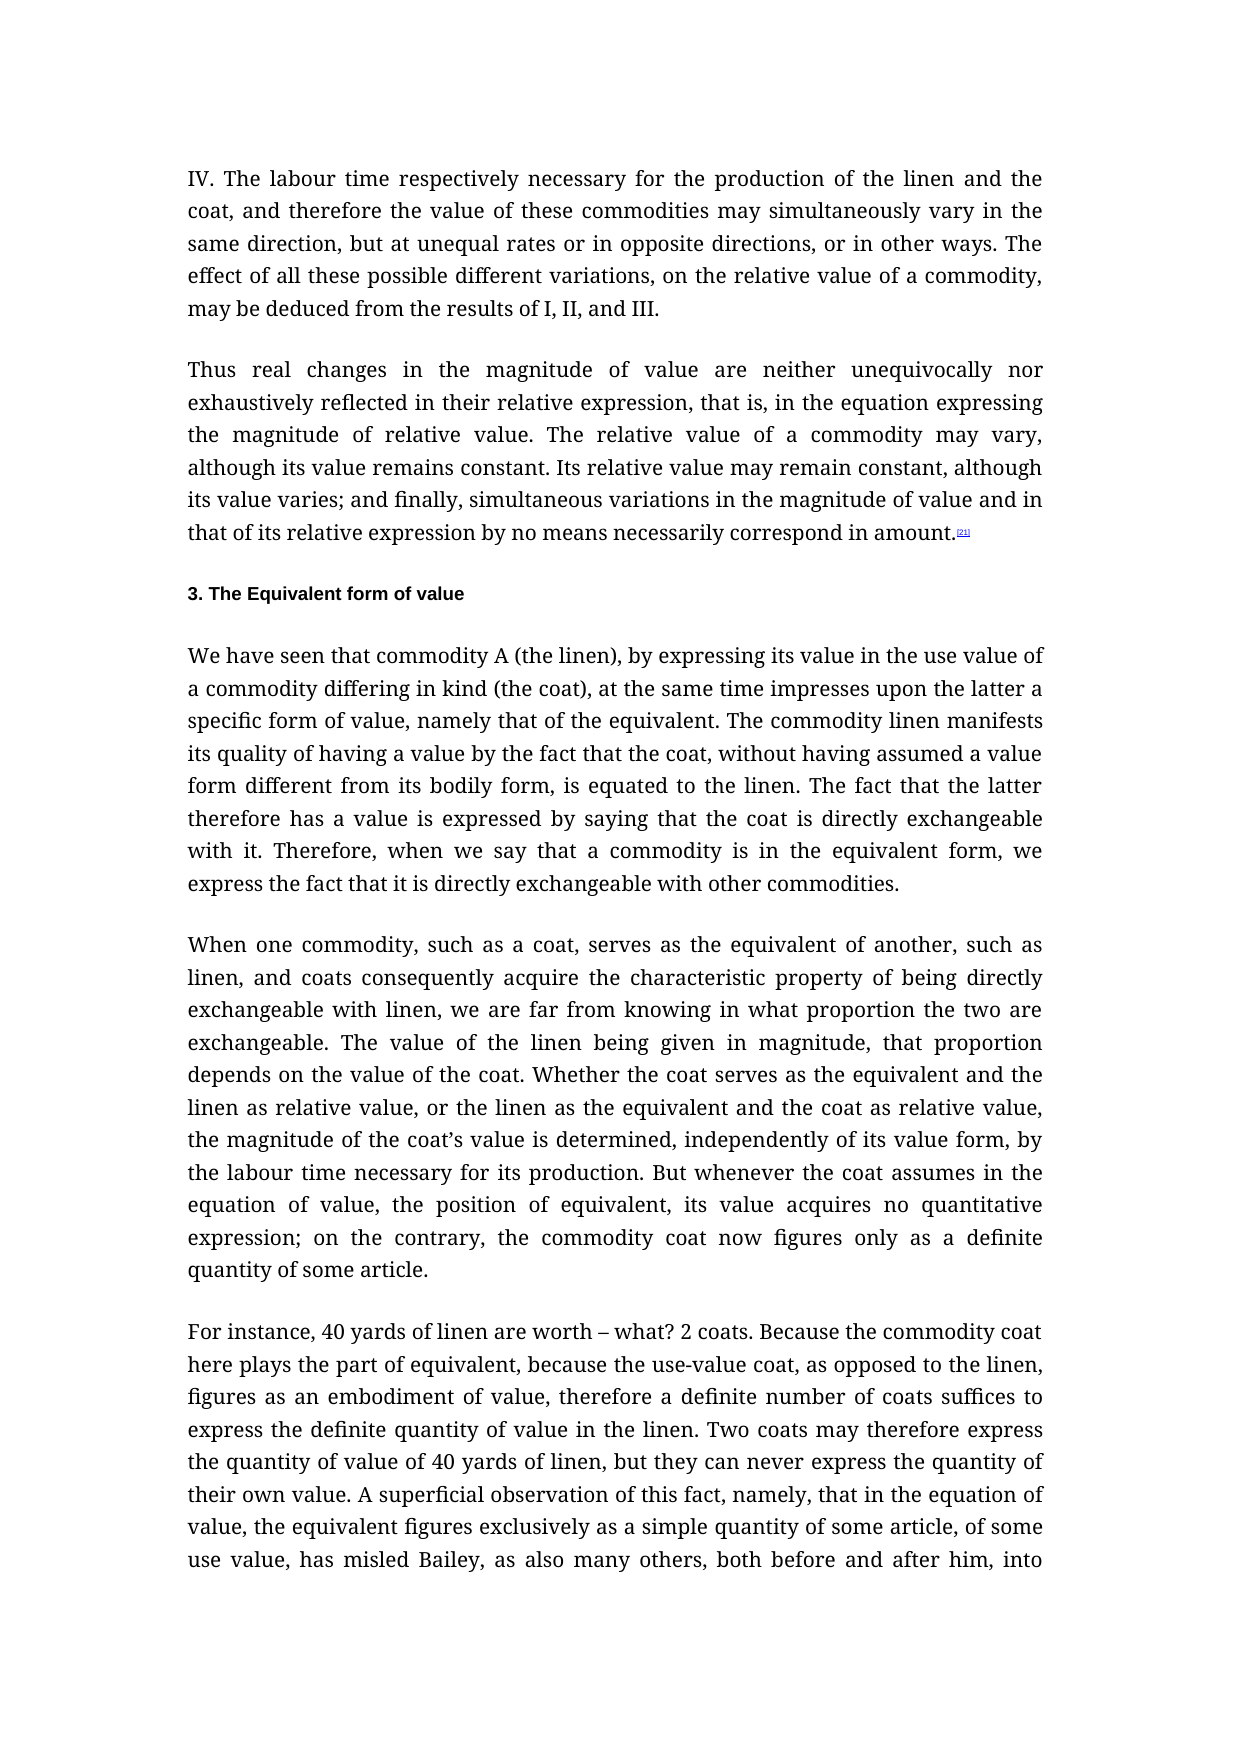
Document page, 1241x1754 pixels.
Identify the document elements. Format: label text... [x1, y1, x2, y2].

text We have seen that commodity A (the linen), by expressing its value in the use value of a commodity differing in kind (the coat), at the same time impresses upon the latter a specific form of value, namely that of the equivalent. The commodity linen manifests its quality of having a value by the fact that the coat, without having assumed a value form different from its bodily form, is equated to the linen. The fact that the latter therefore has a value is expressed by saying that the coat is directly exchangeable with it. Therefore, when we say that a commodity is in the equivalent form, we express the fact that it is directly exchangeable with other commodities. [187, 639, 1044, 899]
text Thus real changes in the magnitude of value are neither unequivocally nor exhaustively reflected in their relative expression, that is, in the equation expressing the magnitude of relative value. The relative value of a commodity may vary, although its value remains constant. Its relative value may remain constant, although its value varies; and finally, simultaneous variations in the magnitude of value and in that of its relative expression by no means necessarily correspond in amount.[21] [187, 354, 1044, 549]
text IV. The labour time respectively necessary for the production of the linen and the coat, and therefore the value of these commodities may simultaneously vary in the same direction, but at unequal rates or in opposite directions, or in other ways. The effect of all these possible different variations, on the relative value of a commodity, may be deduced from the results of I, II, and III. [187, 162, 1044, 324]
subtitle 3. The Equivalent form of value [187, 578, 1044, 610]
text For instance, 40 yards of linen are worth – what? 2 coats. Because the commodity coat here plays the part of equivalent, because the use-value coat, as opposed to the linen, figures as an embodiment of value, therefore a definite number of coats suffices to express the definite quantity of value in the linen. Two coats may therefore express the quantity of value of 40 yards of linen, but they can never express the quantity of their own value. A superficial observation of this fact, namely, that in the equation of value, the equivalent figures exclusively as a simple quantity of some article, of some use value, has misled Bailey, as also many others, both before and after him, into [187, 1315, 1044, 1575]
text When one commodity, such as a coat, serves as the equivalent of another, such as linen, and coats consequently acquire the characteristic property of being directly exchangeable with linen, we are far from knowing in what proportion the two are exchangeable. The value of the linen being given in magnitude, that proportion depends on the value of the coat. Whether the coat serves as the equivalent and the linen as relative value, or the linen as the equivalent and the coat as relative value, the magnitude of the coat’s value is determined, independently of its value form, by the labour time necessary for its production. But whenever the coat assumes in the equation of value, the position of equivalent, its value acquires no quantitative expression; on the contrary, the commodity coat now figures only as a definite quantity of some article. [187, 929, 1044, 1286]
